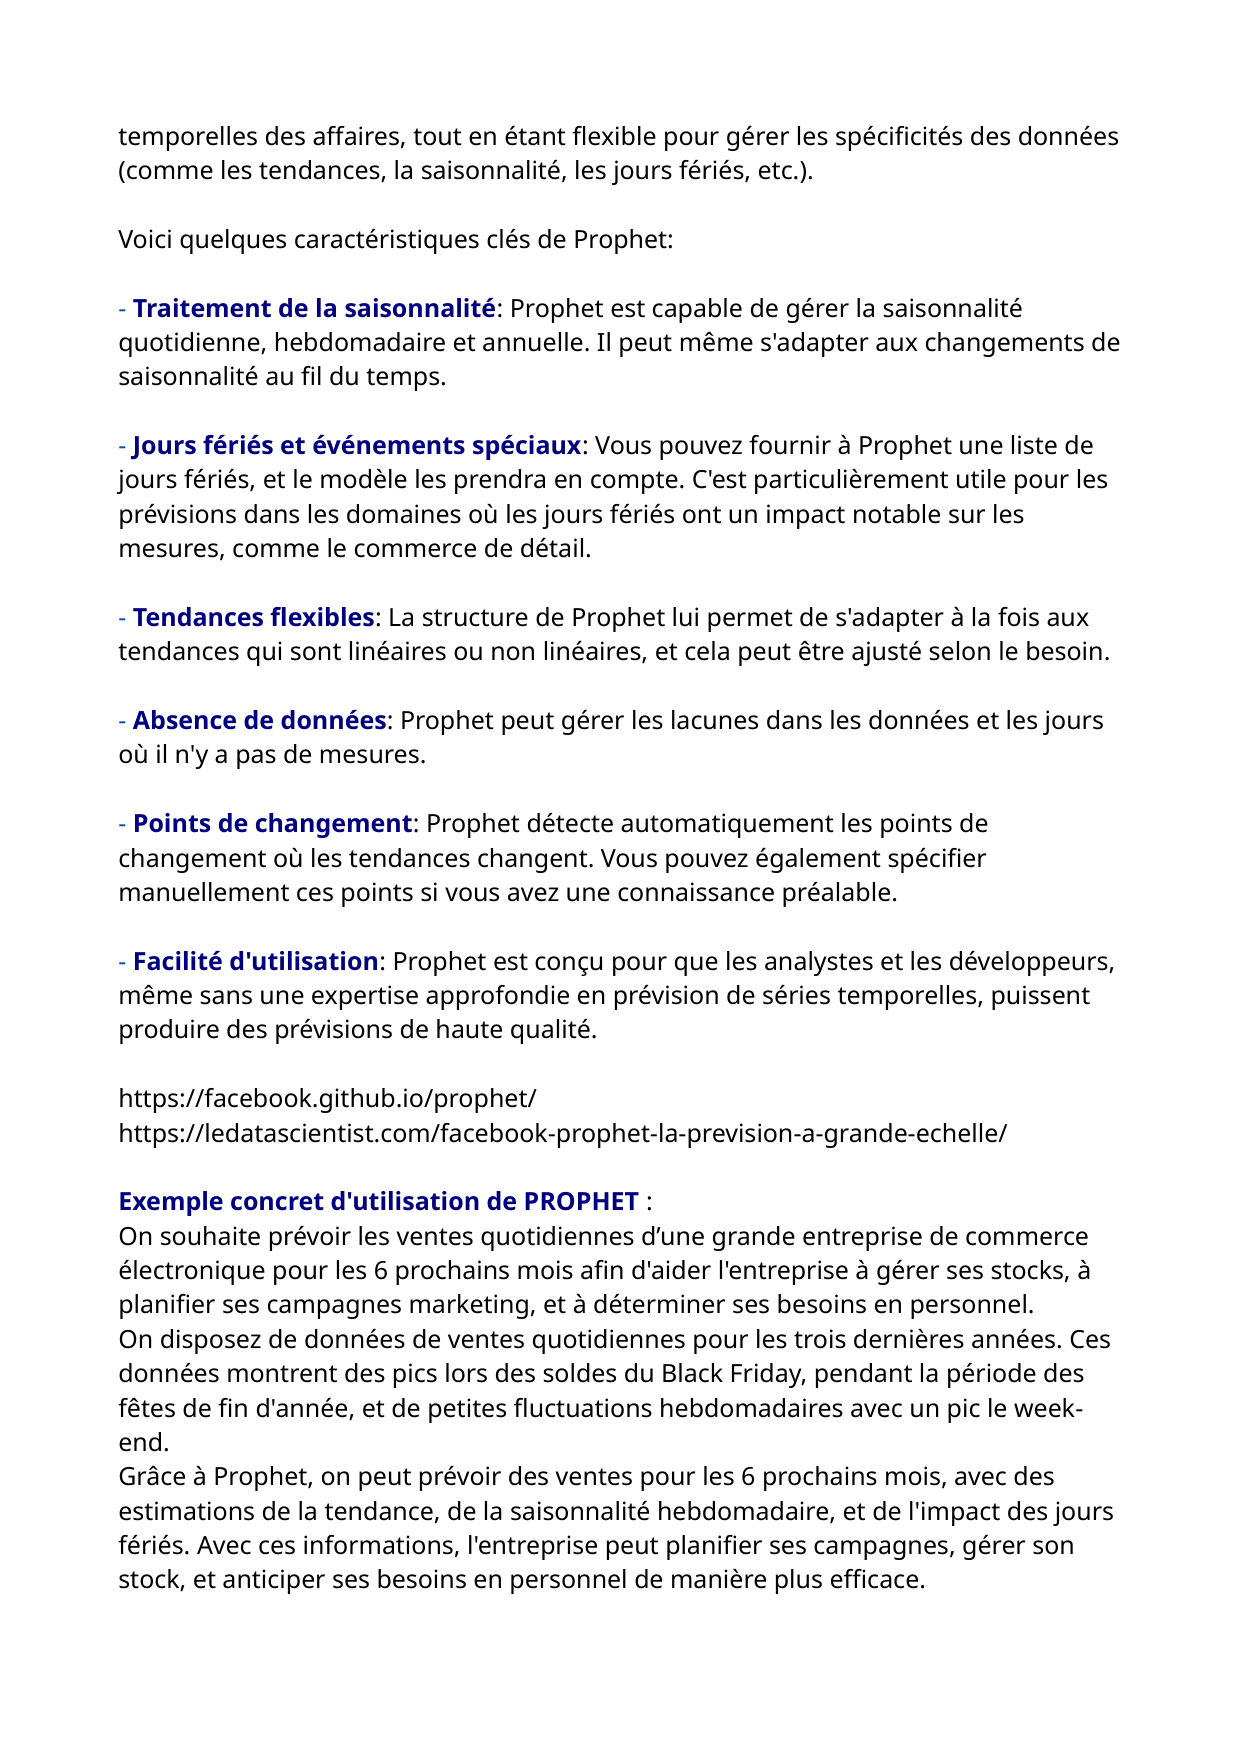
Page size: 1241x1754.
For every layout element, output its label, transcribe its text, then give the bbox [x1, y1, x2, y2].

text - Jours fériés et événements spéciaux: Vous pouvez fournir à Prophet une liste de jours fériés, et le modèle les prendra en compte. C'est particulièrement utile pour les prévisions dans les domaines où les jours fériés ont un impact notable sur les mesures, comme le commerce de détail. [118, 427, 1122, 565]
text On disposez de données de ventes quotidiennes pour les trois dernières années. Ces données montrent des pics lors des soldes du Black Friday, pendant la période des fêtes de fin d'année, et de petites fluctuations hebdomadaires avec un pic le week-end. [118, 1321, 1122, 1459]
text Voici quelques caractéristiques clés de Prophet: [118, 221, 1122, 256]
text Grâce à Prophet, on peut prévoir des ventes pour les 6 prochains mois, avec des estimations de la tendance, de la saisonnalité hebdomadaire, et de l'impact des jours fériés. Avec ces informations, l'entreprise peut planifier ses campagnes, gérer son stock, et anticiper ses besoins en personnel de manière plus efficace. [118, 1459, 1122, 1596]
text - Absence de données: Prophet peut gérer les lacunes dans les données et les jours où il n'y a pas de mesures. [118, 702, 1122, 771]
text - Points de changement: Prophet détecte automatiquement les points de changement où les tendances changent. Vous pouvez également spécifier manuellement ces points si vous avez une connaissance préalable. [118, 806, 1122, 909]
text temporelles des affaires, tout en étant flexible pour gérer les spécificités des données (comme les tendances, la saisonnalité, les jours fériés, etc.). [118, 118, 1122, 187]
text https://ledatascientist.com/facebook-prophet-la-prevision-a-grande-echelle/ [118, 1115, 1122, 1149]
text - Traitement de la saisonnalité: Prophet est capable de gérer la saisonnalité quotidienne, hebdomadaire et annuelle. Il peut même s'adapter aux changements de saisonnalité au fil du temps. [118, 290, 1122, 393]
text Exemple concret d'utilisation de PROPHET : [118, 1184, 1122, 1218]
text - Facilité d'utilisation: Prophet est conçu pour que les analystes et les développeurs, même sans une expertise approfondie en prévision de séries temporelles, puissent produire des prévisions de haute qualité. [118, 943, 1122, 1046]
text - Tendances flexibles: La structure de Prophet lui permet de s'adapter à la fois aux tendances qui sont linéaires ou non linéaires, et cela peut être ajusté selon le besoin. [118, 599, 1122, 668]
text https://facebook.github.io/prophet/ [118, 1081, 1122, 1115]
text On souhaite prévoir les ventes quotidiennes d’une grande entreprise de commerce électronique pour les 6 prochains mois afin d'aider l'entreprise à gérer ses stocks, à planifier ses campagnes marketing, et à déterminer ses besoins en personnel. [118, 1218, 1122, 1321]
